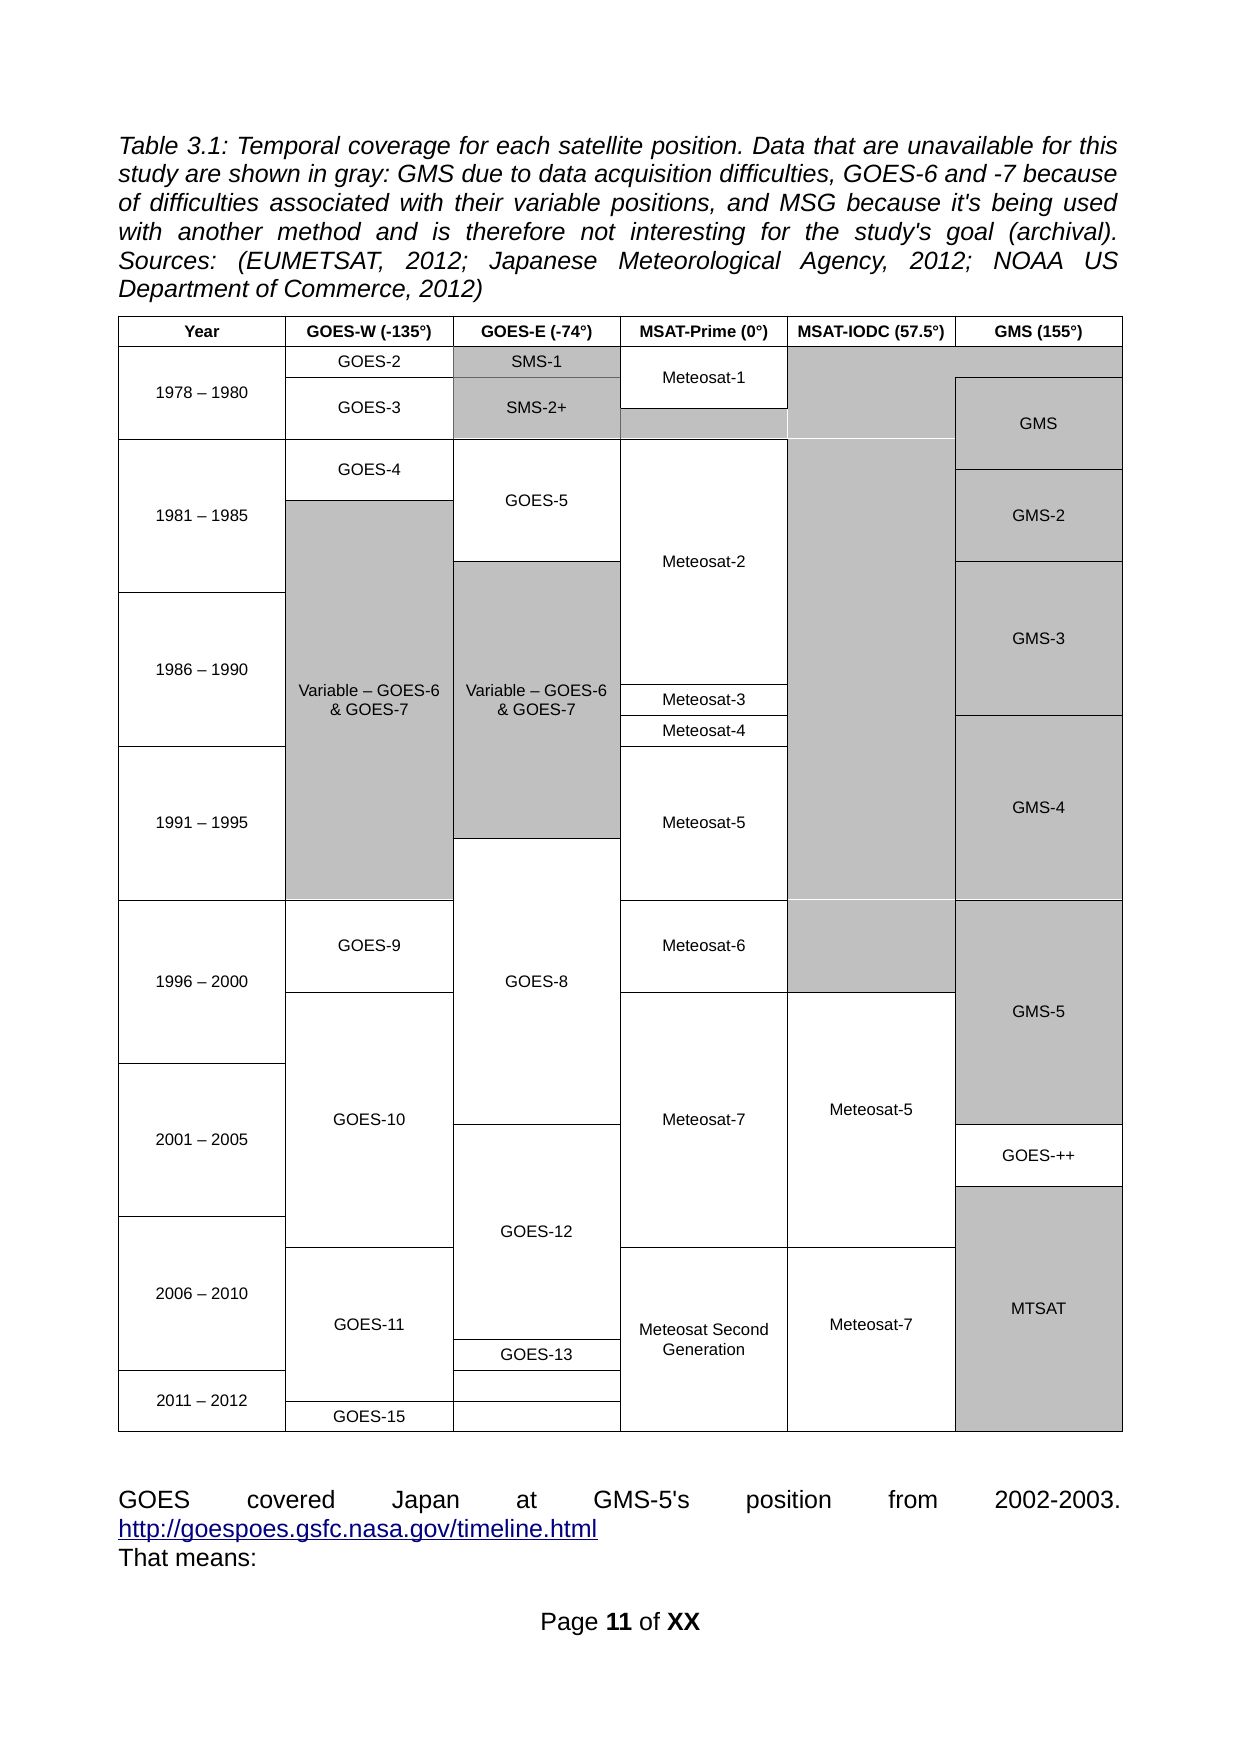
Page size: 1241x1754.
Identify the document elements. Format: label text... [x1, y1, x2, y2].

table_cell [788, 838, 955, 869]
table_cell [788, 347, 955, 377]
table_cell [788, 500, 955, 531]
table_header MSAT-Prime (0°) [621, 317, 787, 346]
table_cell [788, 623, 955, 654]
table_cell [788, 1401, 955, 1431]
table_cell [788, 531, 955, 561]
table_cell [788, 777, 955, 807]
table_cell [788, 377, 955, 408]
table_cell Meteosat-2 [621, 440, 787, 684]
table_cell Meteosat-6 [621, 901, 787, 992]
table_cell [788, 1248, 955, 1278]
table_cell [788, 1063, 955, 1093]
table_cell Meteosat-1 [621, 347, 787, 408]
table_cell GOES-15 [286, 1402, 453, 1431]
table_cell [788, 439, 955, 469]
table_cell [788, 715, 955, 746]
table_cell [788, 900, 955, 930]
table_cell GMS-3 [956, 562, 1122, 715]
table_cell GOES-10 [286, 993, 453, 1247]
table_cell [788, 1155, 955, 1186]
table_cell Meteosat Second Generation [621, 1248, 787, 1431]
table_cell GOES-12 [454, 1125, 620, 1339]
table_cell GOES-++ [956, 1125, 1122, 1186]
table_cell Meteosat-5 [788, 1094, 955, 1124]
table_cell [788, 807, 955, 838]
table_cell GOES-11 [286, 1248, 453, 1401]
table_cell GOES-8 [454, 839, 620, 1124]
table_cell Meteosat-5 [621, 747, 787, 899]
table_cell 1981 – 1985 [119, 440, 285, 592]
table_cell Variable – GOES-6 & GOES-7 [286, 501, 453, 899]
table_cell [788, 592, 955, 623]
text GOES covered Japan at GMS-5's position from 2002-2003. http://goespoes.gsfc.nasa.gov/timeline.html That means: [118, 1485, 1122, 1572]
table_cell GMS-5 [956, 901, 1122, 1124]
table_cell SMS-2+ [454, 378, 620, 438]
table_cell GOES-9 [286, 901, 453, 992]
table_cell Meteosat-7 [621, 993, 787, 1247]
table_cell GOES-5 [454, 440, 620, 561]
table_cell [788, 1370, 955, 1401]
table_cell [788, 408, 955, 438]
table_cell [788, 746, 955, 777]
text Table 3.1: Temporal coverage for each satellite position. Data that are unavailable for this study are shown in gray: GMS due to data acquisition difficulties, GOES-6 and -7 because of difficulties associated with their variable positions, and MSG because it's being used with another method and is therefore not interesting for the study's goal (archival). Sources: (EUMETSAT, 2012; Japanese Meteorological Agency, 2012; NOAA US Department of Commerce, 2012) [118, 131, 1122, 303]
table_cell SMS-1 [454, 347, 620, 377]
table_header MSAT-IODC (57.5°) [788, 317, 955, 346]
table_cell 1978 – 1980 [119, 347, 285, 438]
table_cell [788, 930, 955, 961]
table_cell [621, 409, 787, 438]
table_cell [788, 561, 955, 592]
table_cell Variable – GOES-6 & GOES-7 [454, 562, 620, 838]
table_header GOES-W (-135°) [286, 317, 453, 346]
table_cell 1991 – 1995 [119, 747, 285, 899]
table_cell 2006 – 2010 [119, 1217, 285, 1370]
table_cell [788, 684, 955, 715]
table_cell Meteosat-3 [621, 685, 787, 715]
table_cell 2011 – 2012 [119, 1371, 285, 1431]
table_cell [788, 1023, 955, 1063]
table_cell [788, 1186, 955, 1216]
table_cell [788, 1339, 955, 1370]
table_cell MTSAT [956, 1187, 1122, 1431]
table_cell [788, 469, 955, 500]
table_cell Meteosat-7 [788, 1309, 955, 1339]
table_cell [454, 1371, 620, 1401]
table_cell [788, 961, 955, 992]
table_cell [788, 993, 955, 1022]
table_cell [788, 869, 955, 899]
table_header GMS (155°) [956, 317, 1122, 346]
table_cell GMS [956, 378, 1122, 469]
table_cell GOES-13 [454, 1340, 620, 1370]
table_cell [955, 347, 1122, 377]
table_cell [788, 654, 955, 684]
table_cell 1986 – 1990 [119, 593, 285, 746]
table_header Year [119, 317, 285, 346]
table_cell Meteosat-4 [621, 716, 787, 746]
table_cell GOES-2 [286, 347, 453, 377]
table_cell [788, 1124, 955, 1155]
table_cell [788, 1216, 955, 1247]
table_cell [788, 1278, 955, 1308]
table_cell 1996 – 2000 [119, 901, 285, 1063]
table_cell 2001 – 2005 [119, 1064, 285, 1216]
table_cell GMS-2 [956, 470, 1122, 561]
table_cell GOES-3 [286, 378, 453, 438]
table_cell GMS-4 [956, 716, 1122, 899]
table_cell GOES-4 [286, 440, 453, 500]
table_header GOES-E (-74°) [454, 317, 620, 346]
table_cell [454, 1402, 620, 1431]
